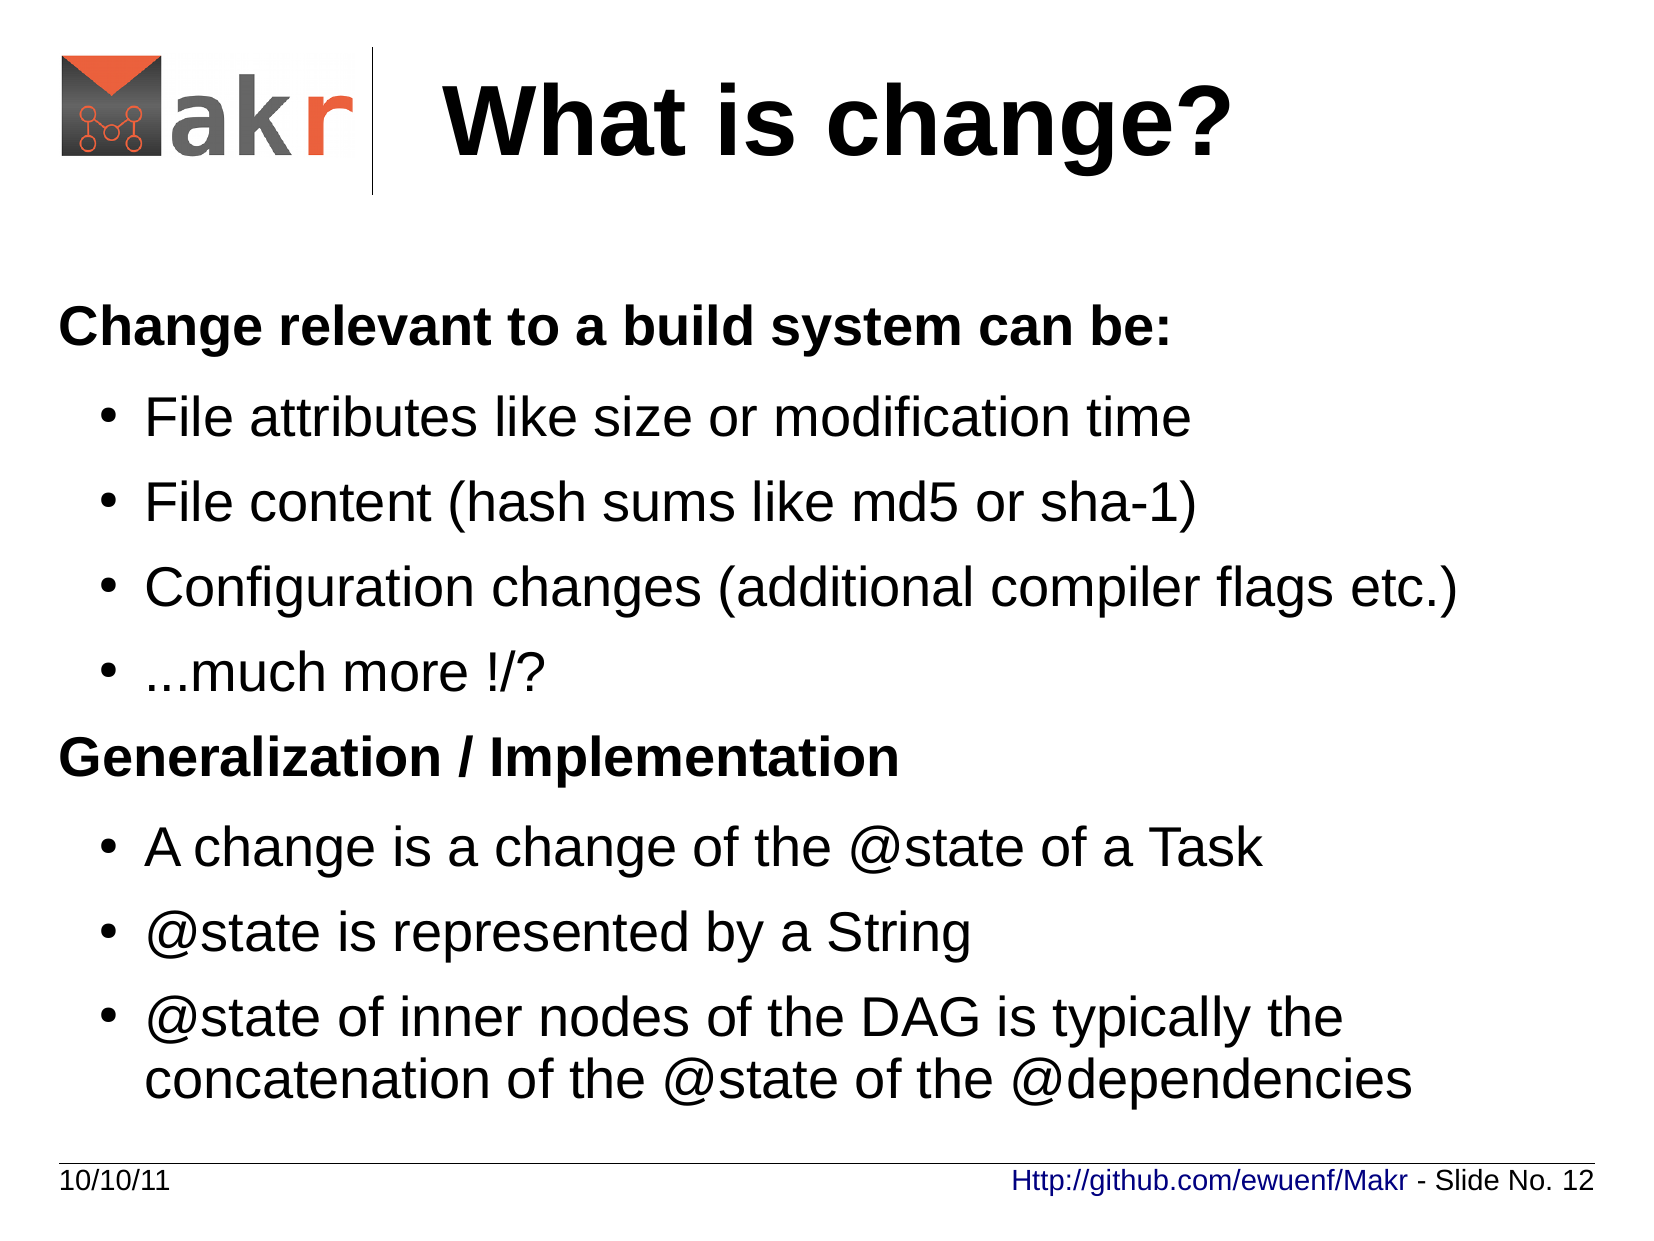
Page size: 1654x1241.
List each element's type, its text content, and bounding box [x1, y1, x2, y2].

list Change relevant to a build system can be: File attributes like size or modification time File content (hash sums like md5 or sha-1) Configuration changes (additional compiler flags etc.) ...much more !/? Generalization / Implementation A change is a change of the @state of a Task @state is represented by a String @state of inner nodes of the DAG is typically the concatenation of the @state of the @dependencies [59, 295, 1595, 1114]
picture [59, 53, 355, 158]
title What is change? [442, 65, 1607, 177]
